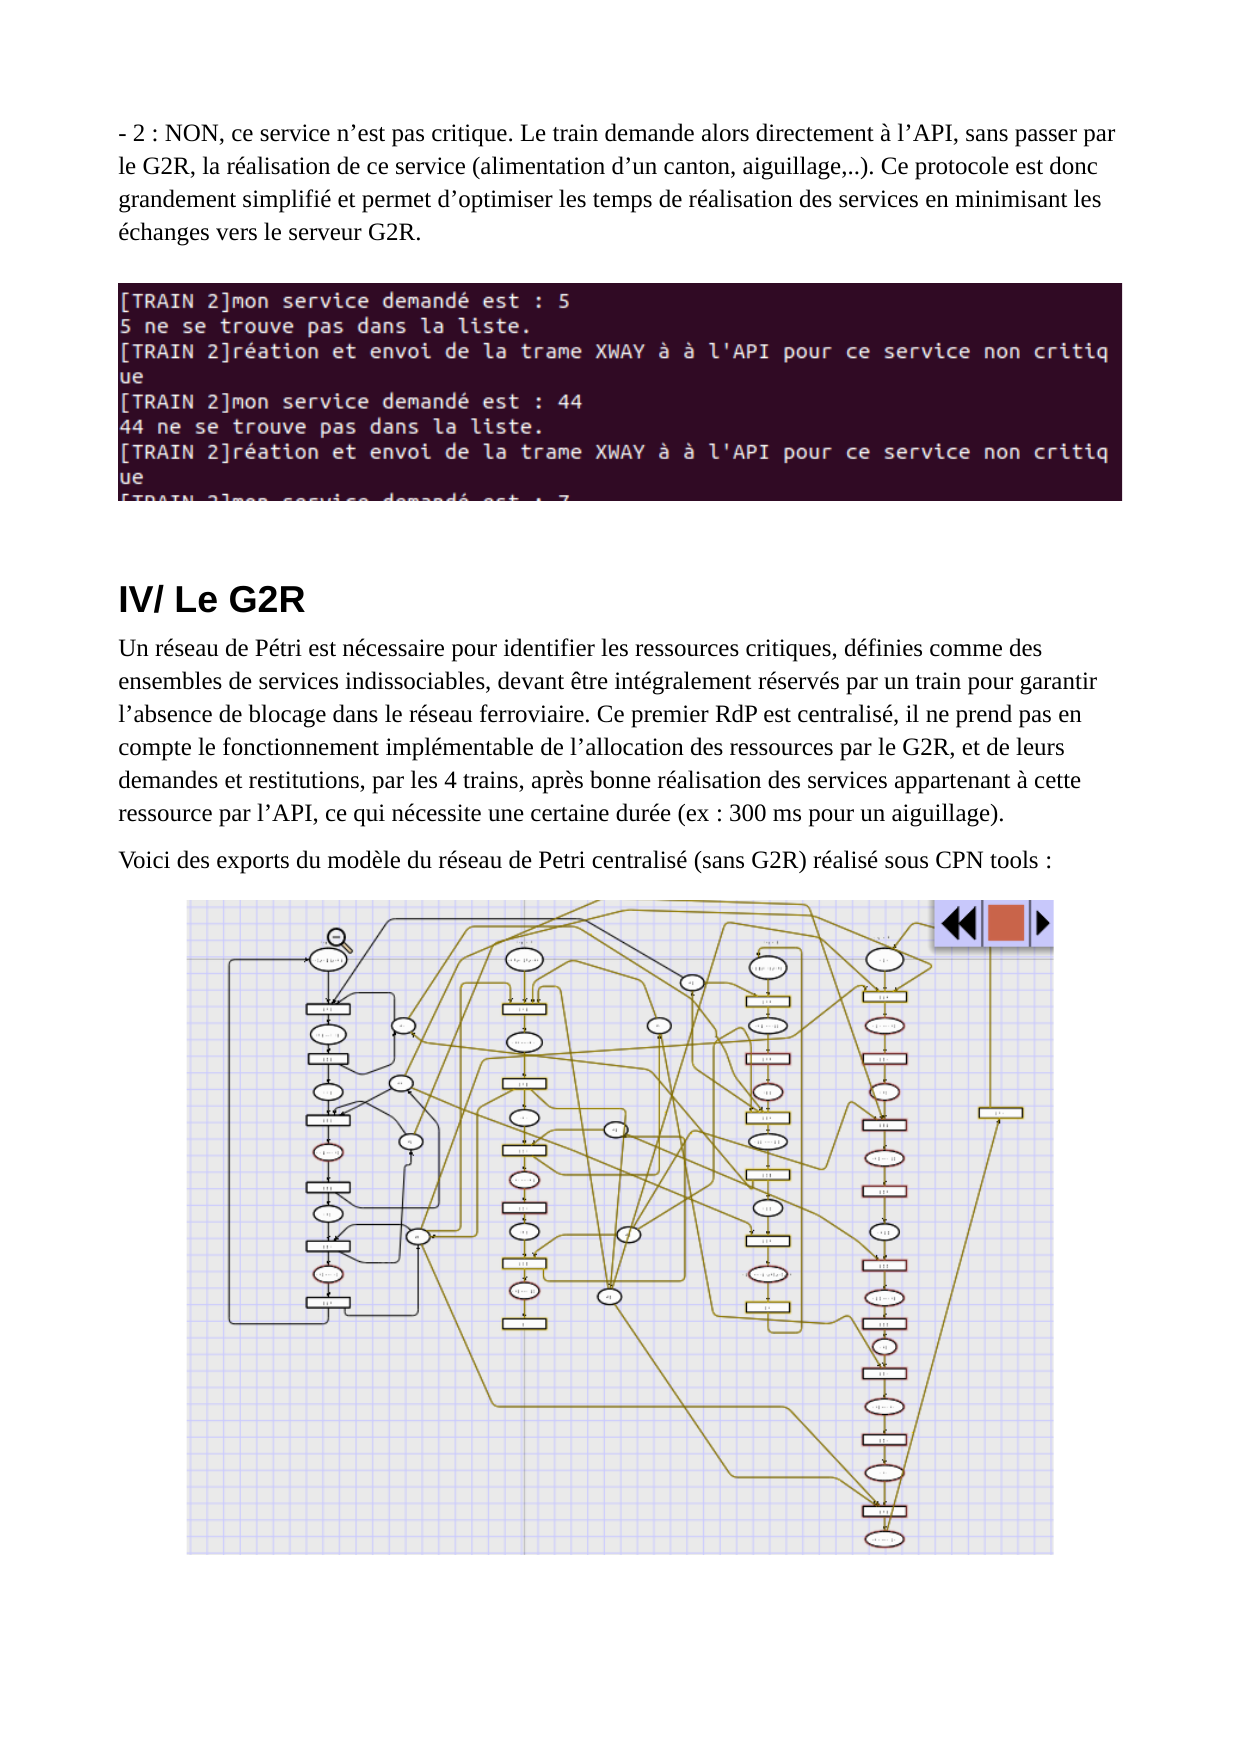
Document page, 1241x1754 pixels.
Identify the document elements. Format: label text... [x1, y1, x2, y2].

subtitle IV/ Le G2R [118, 577, 1122, 620]
text - 2 : NON, ce service n’est pas critique. Le train demande alors directement à l’API, sans passer par le G2R, la réalisation de ce service (alimentation d’un canton, aiguillage,..). Ce protocole est donc grandement simplifié et permet d’optimiser les temps de réalisation des services en minimisant les échanges vers le serveur G2R. [118, 118, 1122, 246]
picture [186, 900, 1054, 1555]
text Un réseau de Pétri est nécessaire pour identifier les ressources critiques, définies comme des ensembles de services indissociables, devant être intégralement réservés par un train pour garantir l’absence de blocage dans le réseau ferroviaire. Ce premier RdP est centralisé, il ne prend pas en compte le fonctionnement implémentable de l’allocation des ressources par le G2R, et de leurs demandes et restitutions, par les 4 trains, après bonne réalisation des services appartenant à cette ressource par l’API, ce qui nécessite une certaine durée (ex : 300 ms pour un aiguillage). [118, 633, 1122, 827]
picture [118, 283, 1123, 501]
text Voici des exports du modèle du réseau de Petri centralisé (sans G2R) réalisé sous CPN tools : [118, 846, 1122, 874]
